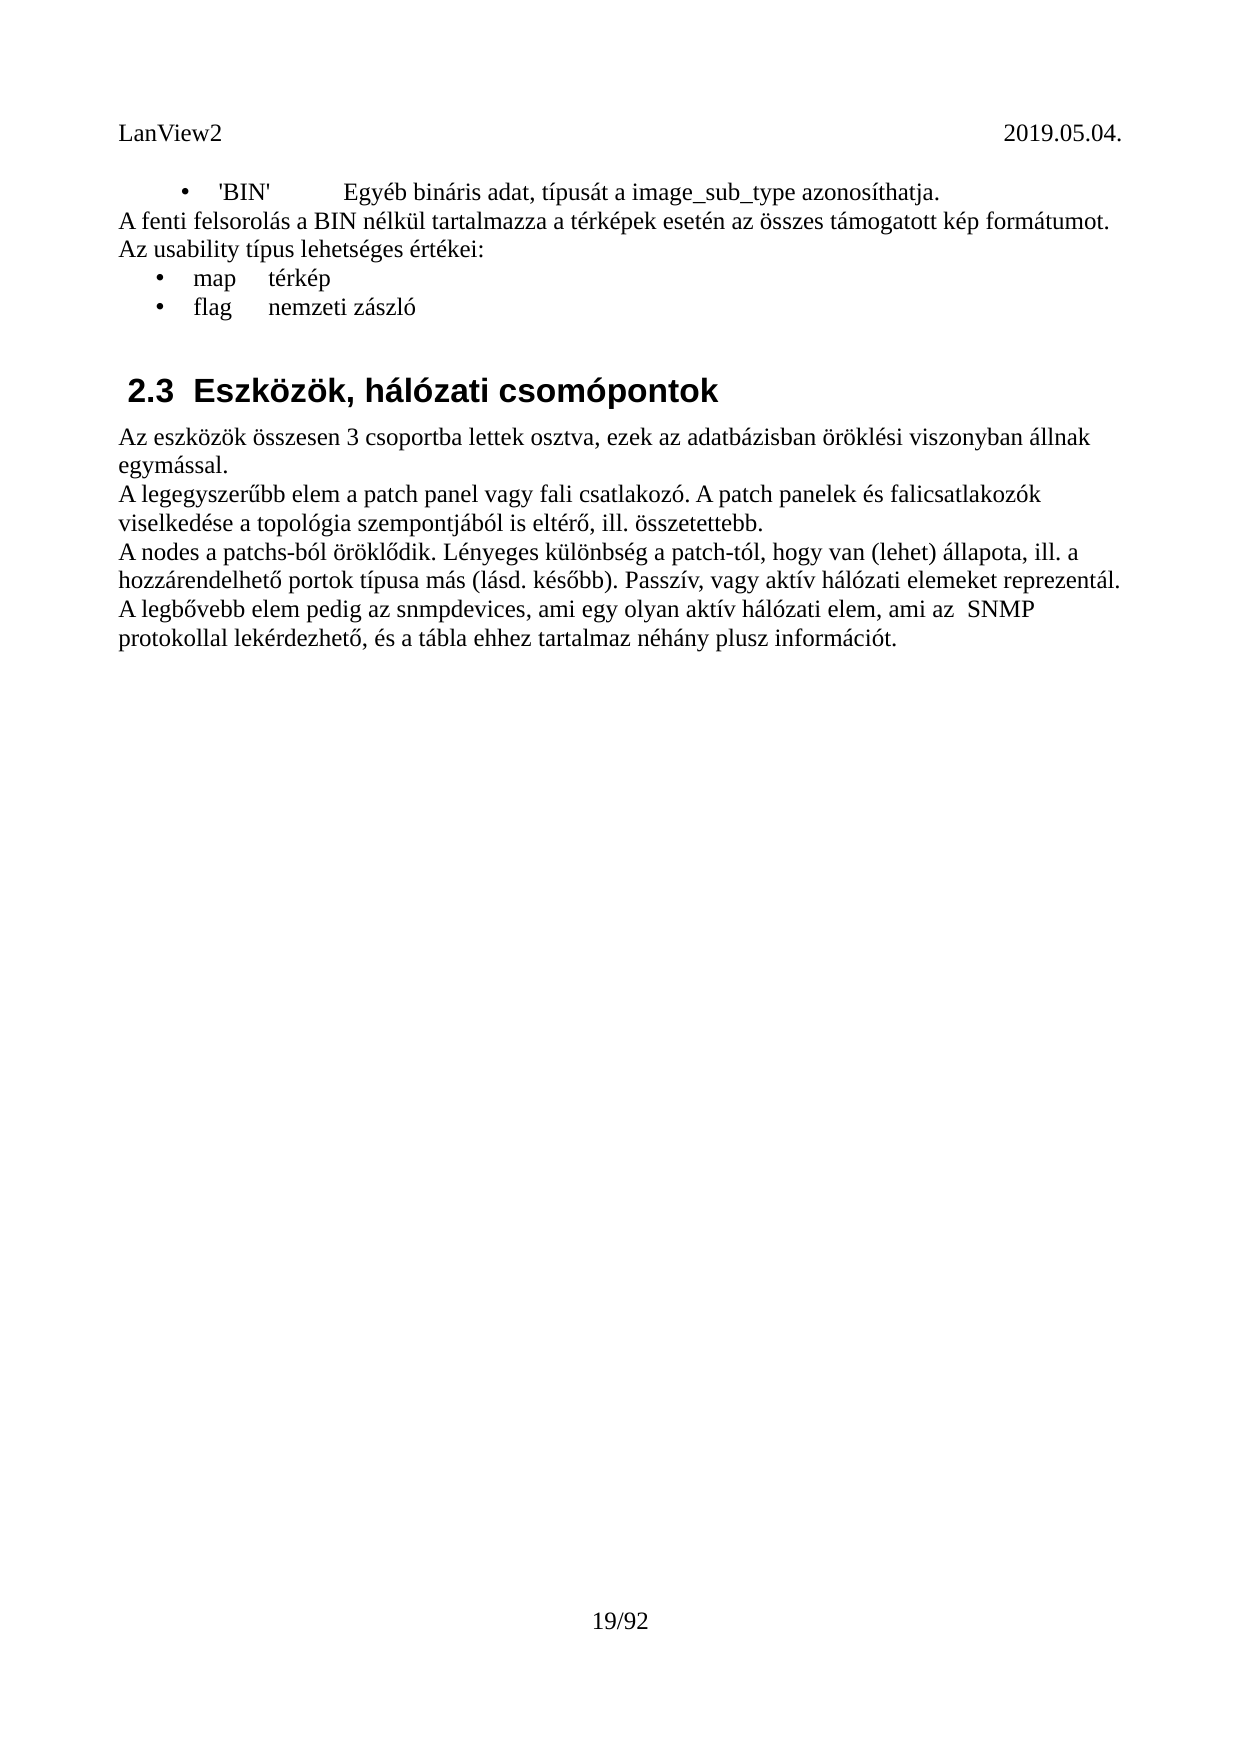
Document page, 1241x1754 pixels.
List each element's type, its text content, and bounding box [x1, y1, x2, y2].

list map térkép [156, 263, 1122, 292]
list flag nemzeti zászló [156, 292, 1122, 321]
text A legegyszerűbb elem a patch panel vagy fali csatlakozó. A patch panelek és falicsatlakozók viselkedése a topológia szempontjából is eltérő, ill. összetettebb. [118, 479, 1122, 537]
subtitle Eszközök, hálózati csomópontok [118, 370, 1122, 409]
text A legbővebb elem pedig az snmpdevices, ami egy olyan aktív hálózati elem, ami az SNMP protokollal lekérdezhető, és a tábla ehhez tartalmaz néhány plusz információt. [118, 594, 1122, 652]
text Az eszközök összesen 3 csoportba lettek osztva, ezek az adatbázisban öröklési viszonyban állnak egymással. [118, 422, 1122, 479]
text Az usability típus lehetséges értékei: [118, 234, 1122, 263]
text A nodes a patchs-ból öröklődik. Lényeges különbség a patch-tól, hogy van (lehet) állapota, ill. a hozzárendelhető portok típusa más (lásd. később). Passzív, vagy aktív hálózati elemeket reprezentál. [118, 537, 1122, 594]
list 'BIN' Egyéb bináris adat, típusát a image_sub_type azonosíthatja. [181, 177, 1122, 206]
text A fenti felsorolás a BIN nélkül tartalmazza a térképek esetén az összes támogatott kép formátumot. [118, 206, 1122, 234]
